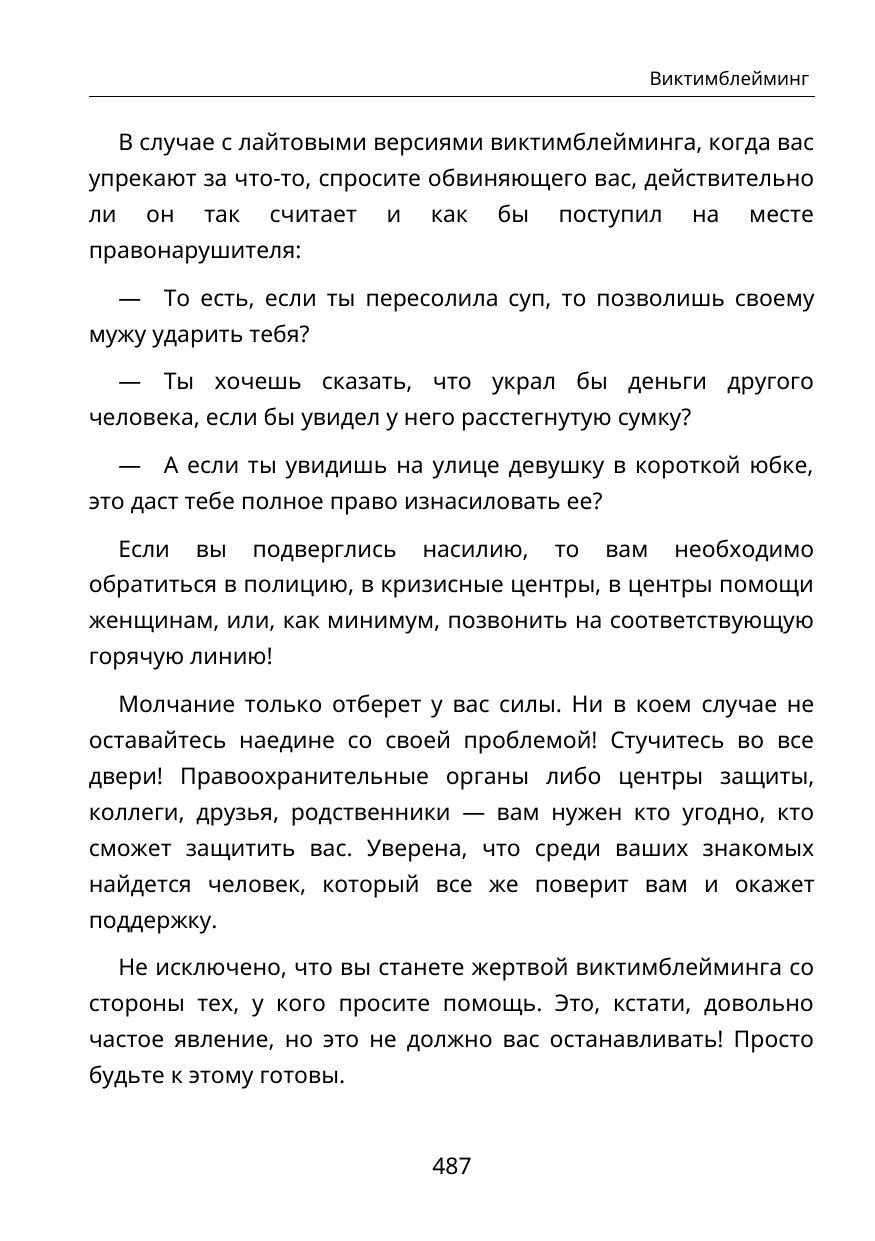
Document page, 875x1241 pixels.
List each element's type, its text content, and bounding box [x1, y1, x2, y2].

list А если ты увидишь на улице девушку в короткой юбке, это даст тебе полное право изнасиловать ее? [88, 449, 815, 516]
text Не исключено, что вы станете жертвой виктимблейминга со стороны тех, у кого просите помощь. Это, кстати, довольно частое явление, но это не должно вас останавливать! Просто будьте к этому готовы. [88, 951, 815, 1090]
list То есть, если ты пересолила суп, то позволишь своему мужу ударить тебя? [88, 282, 815, 349]
text Если вы подверглись насилию, то вам необходимо обратиться в полицию, в кризисные центры, в центры помощи женщинам, или, как минимум, позвонить на соответствующую горячую линию! [88, 532, 815, 672]
text В случае с лайтовыми версиями виктимблейминга, когда вас упрекают за что-то, спросите обвиняющего вас, действительно ли он так считает и как бы поступил на месте правонарушителя: [88, 126, 815, 265]
list Ты хочешь сказать, что украл бы деньги другого человека, если бы увидел у него расстегнутую сумку? [88, 365, 815, 432]
text Молчание только отберет у вас силы. Ни в коем случае не оставайтесь наедине со своей проблемой! Стучитесь во все двери! Правоохранительные органы либо центры защиты, коллеги, друзья, родственники — вам нужен кто угодно, кто сможет защитить вас. Уверена, что среди ваших знакомых найдется человек, который все же поверит вам и окажет поддержку. [88, 688, 815, 935]
